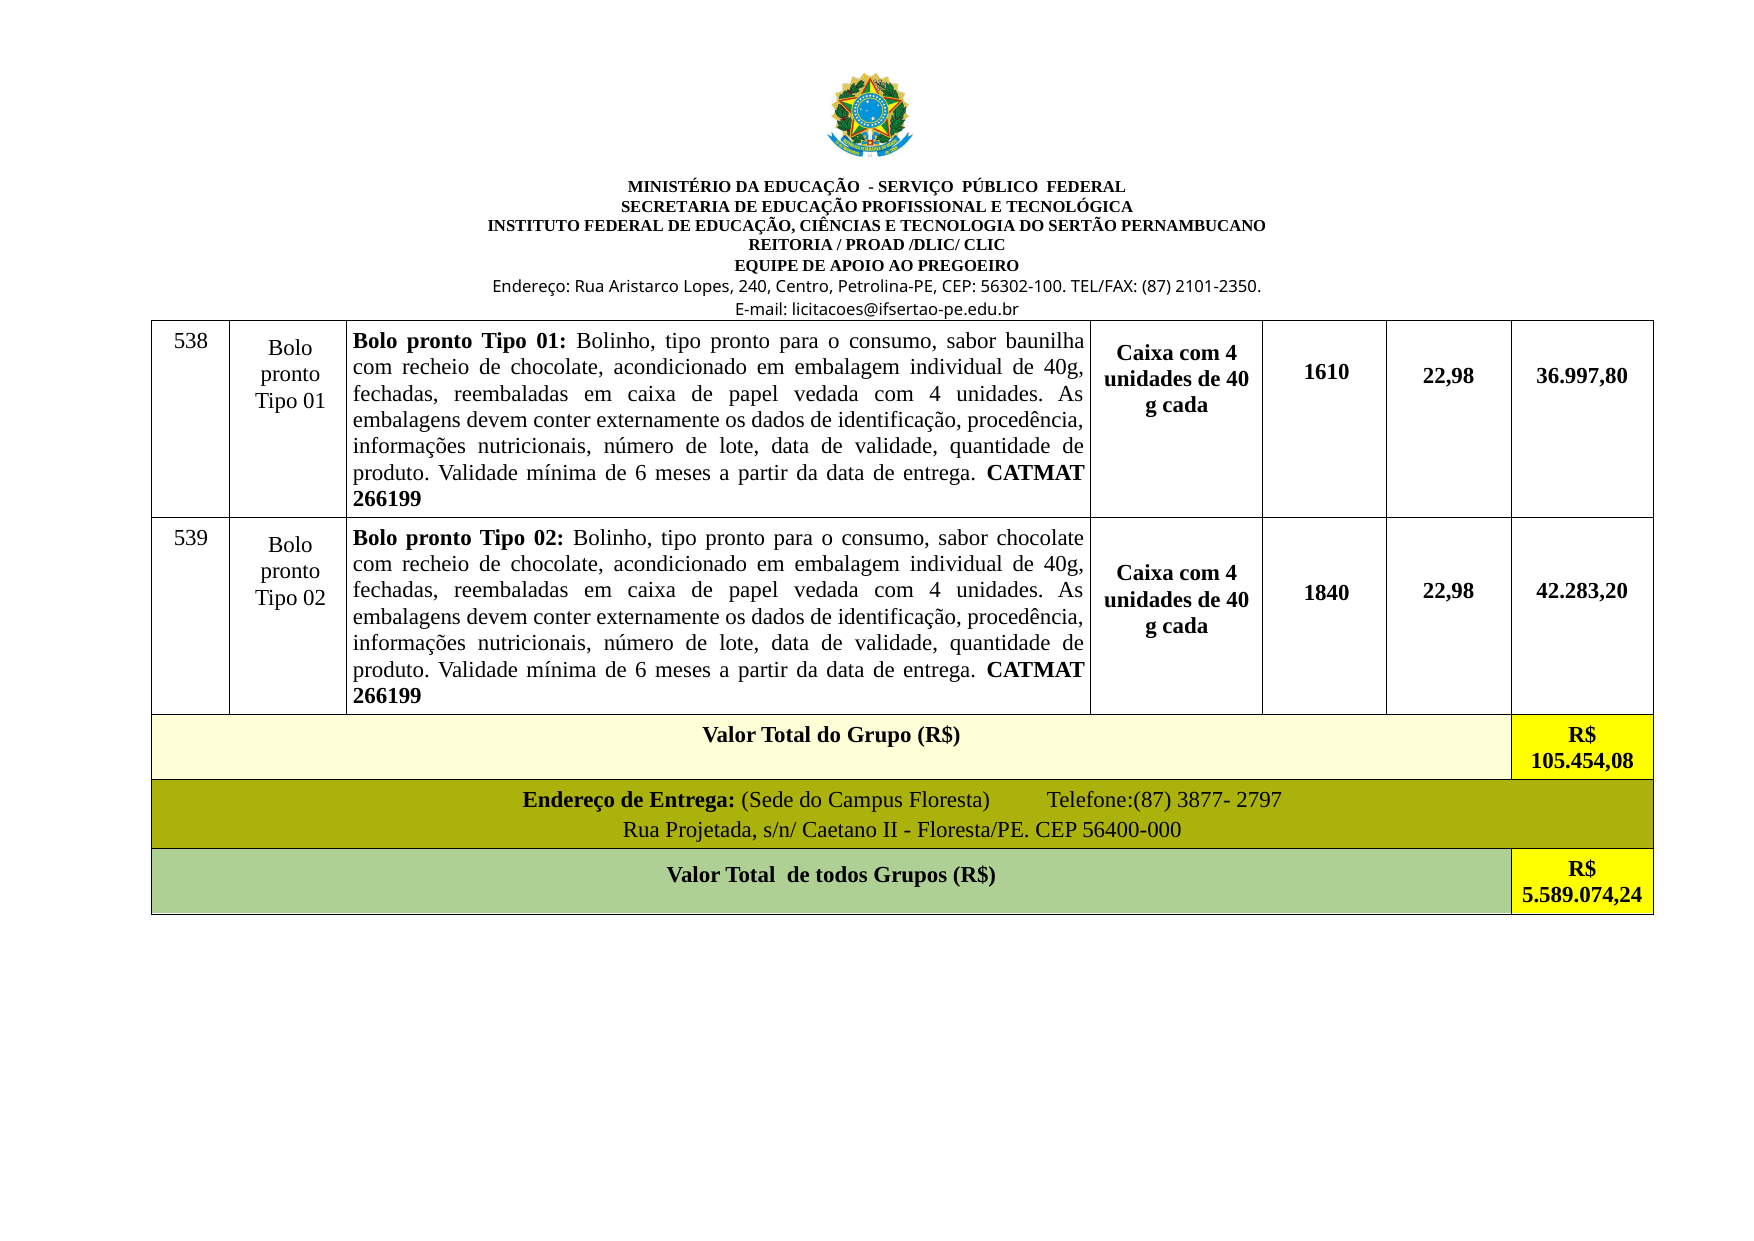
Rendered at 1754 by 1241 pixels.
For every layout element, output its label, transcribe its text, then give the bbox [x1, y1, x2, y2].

table_cell Valor Total de todos Grupos (R$) [152, 849, 1511, 913]
table_cell 1610 [1263, 321, 1386, 517]
table_cell 36.997,80 [1512, 321, 1653, 517]
table_cell 1840 [1263, 518, 1386, 714]
table_cell Caixa com 4 unidades de 40 g cada [1091, 518, 1262, 714]
table_cell 538 [152, 321, 229, 517]
table_cell Endereço de Entrega: (Sede do Campus Floresta) Telefone:(87) 3877- 2797 Rua Projetada, s/n/ Caetano II - Floresta/PE. CEP 56400-000 [152, 780, 1653, 848]
picture [827, 73, 913, 157]
table_cell R$ 5.589.074,24 [1512, 849, 1653, 913]
table_cell 42.283,20 [1512, 518, 1653, 714]
table_cell Bolo pronto Tipo 02: Bolinho, tipo pronto para o consumo, sabor chocolate com recheio de chocolate, acondicionado em embalagem individual de 40g, fechadas, reembaladas em caixa de papel vedada com 4 unidades. As embalagens devem conter externamente os dados de identificação, procedência, informações nutricionais, número de lote, data de validade, quantidade de produto. Validade mínima de 6 meses a partir da data de entrega. CATMAT 266199 [347, 518, 1090, 714]
table_cell Bolo pronto Tipo 02 [230, 518, 346, 714]
table_cell 22,98 [1387, 321, 1511, 517]
table_cell 539 [152, 518, 229, 714]
table_cell Bolo pronto Tipo 01 [230, 321, 346, 517]
table_cell 22,98 [1387, 518, 1511, 714]
table_cell Bolo pronto Tipo 01: Bolinho, tipo pronto para o consumo, sabor baunilha com recheio de chocolate, acondicionado em embalagem individual de 40g, fechadas, reembaladas em caixa de papel vedada com 4 unidades. As embalagens devem conter externamente os dados de identificação, procedência, informações nutricionais, número de lote, data de validade, quantidade de produto. Validade mínima de 6 meses a partir da data de entrega. CATMAT 266199 [347, 321, 1090, 517]
table_cell R$ 105.454,08 [1512, 715, 1653, 779]
table_cell Valor Total do Grupo (R$) [152, 715, 1511, 779]
table_cell Caixa com 4 unidades de 40 g cada [1091, 321, 1262, 517]
